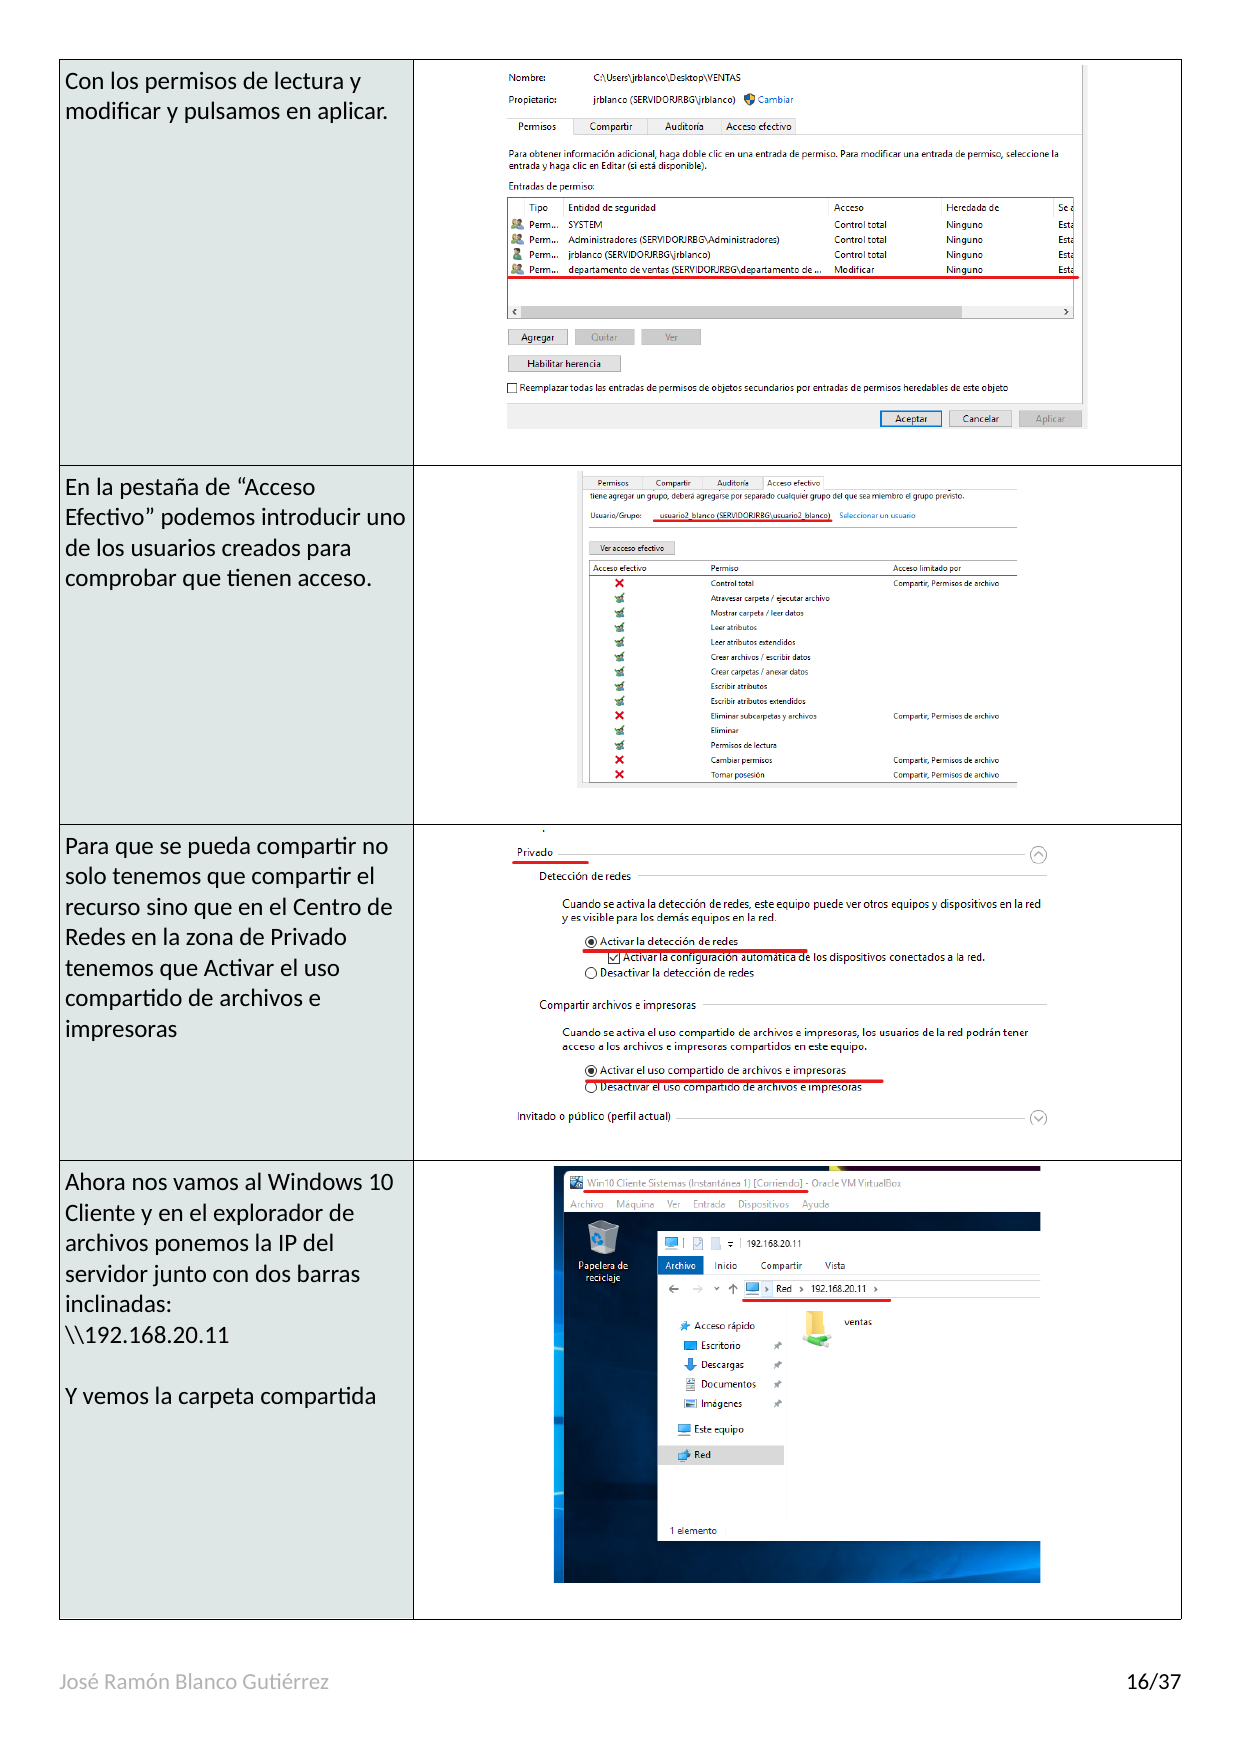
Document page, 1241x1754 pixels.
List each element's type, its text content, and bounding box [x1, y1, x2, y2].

picture [577, 471, 1018, 788]
table_cell [414, 466, 1181, 824]
table_cell [414, 60, 1181, 465]
table_cell En la pestaña de “Acceso Efectivo” podemos introducir uno de los usuarios creados para comprobar que tienen acceso. [60, 466, 413, 824]
picture [506, 65, 1088, 429]
table_cell [414, 1161, 1181, 1618]
table_cell Con los permisos de lectura y modificar y pulsamos en aplicar. [60, 60, 413, 465]
table_cell Para que se pueda compartir no solo tenemos que compartir el recurso sino que en el Centro de Redes en la zona de Privado tenemos que Activar el uso compartido de archivos e impresoras [60, 825, 413, 1160]
picture [486, 830, 1108, 1125]
table_cell Ahora nos vamos al Windows 10 Cliente y en el explorador de archivos ponemos la IP del servidor junto con dos barras inclinadas: \\192.168.20.11 Y vemos la carpeta compartida [60, 1161, 413, 1618]
picture [553, 1166, 1041, 1583]
table_cell [414, 825, 1181, 1160]
